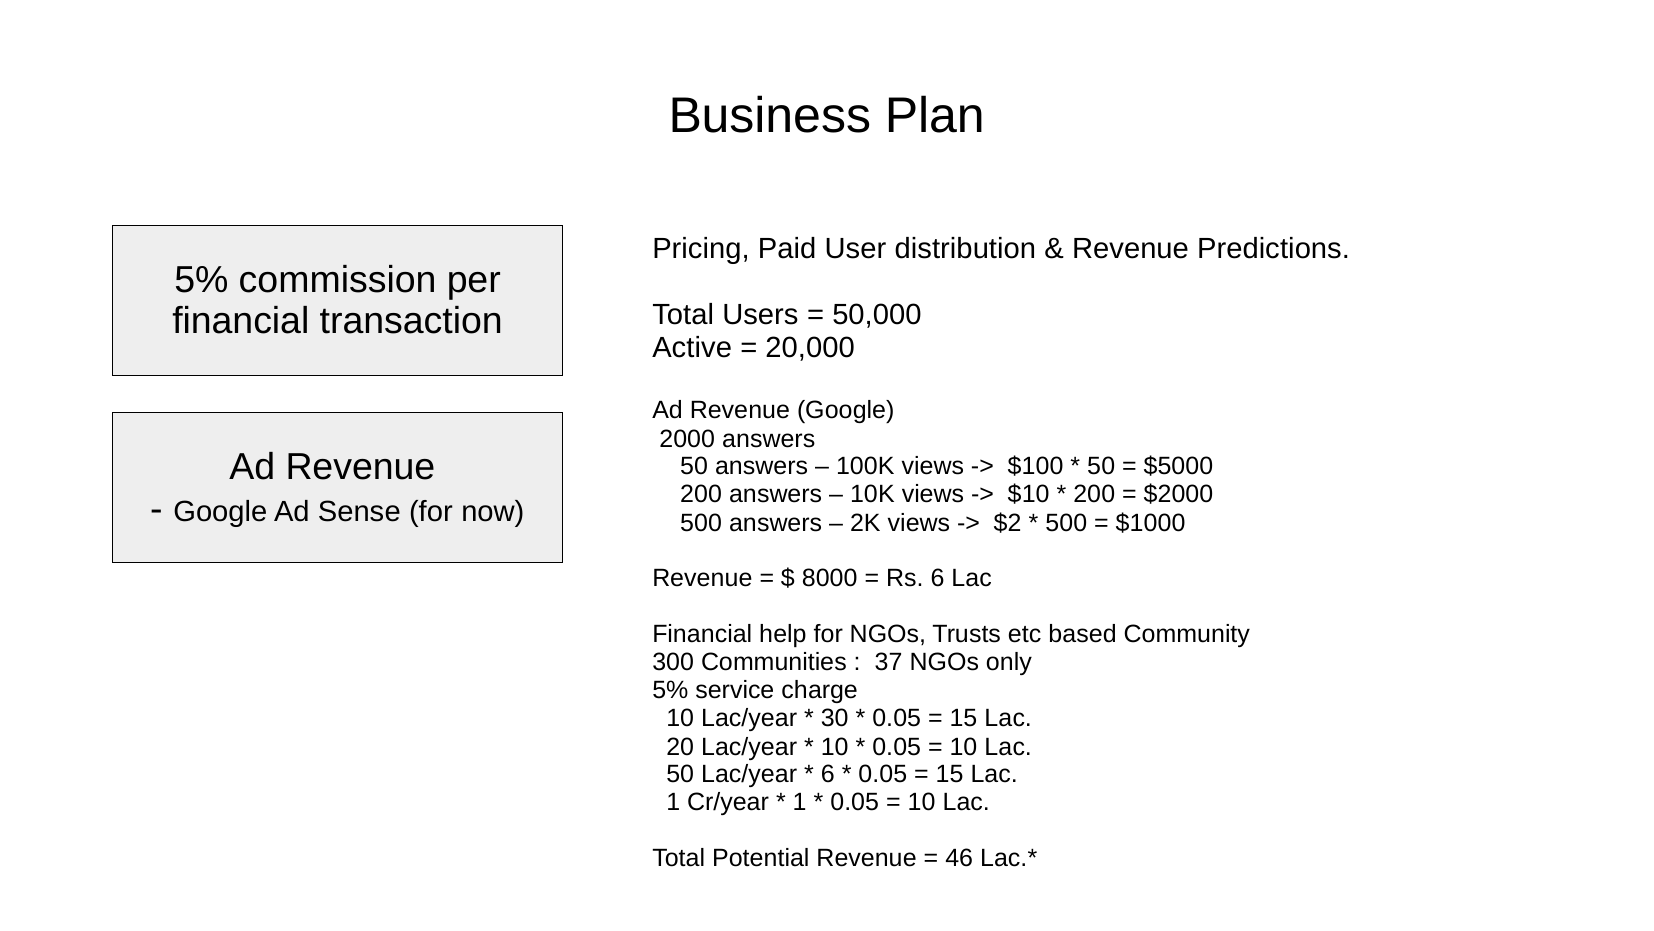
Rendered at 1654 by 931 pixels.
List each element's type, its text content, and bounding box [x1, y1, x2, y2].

text_box Pricing, Paid User distribution & Revenue Predictions. Total Users = 50,000 Active = 20,000 Ad Revenue (Google) 2000 answers 50 answers – 100K views -> $100 * 50 = $5000 200 answers – 10K views -> $10 * 200 = $2000 500 answers – 2K views -> $2 * 500 = $1000 Revenue = $ 8000 = Rs. 6 Lac Financial help for NGOs, Trusts etc based Community 300 Communities : 37 NGOs only 5% service charge 10 Lac/year * 30 * 0.05 = 15 Lac. 20 Lac/year * 10 * 0.05 = 10 Lac. 50 Lac/year * 6 * 0.05 = 15 Lac. 1 Cr/year * 1 * 0.05 = 10 Lac. Total Potential Revenue = 46 Lac.* [637, 225, 1463, 880]
text_box Ad Revenue - Google Ad Sense (for now) [112, 412, 563, 563]
text_box 5% commission per financial transaction [112, 225, 563, 376]
title Business Plan [82, 37, 1571, 193]
